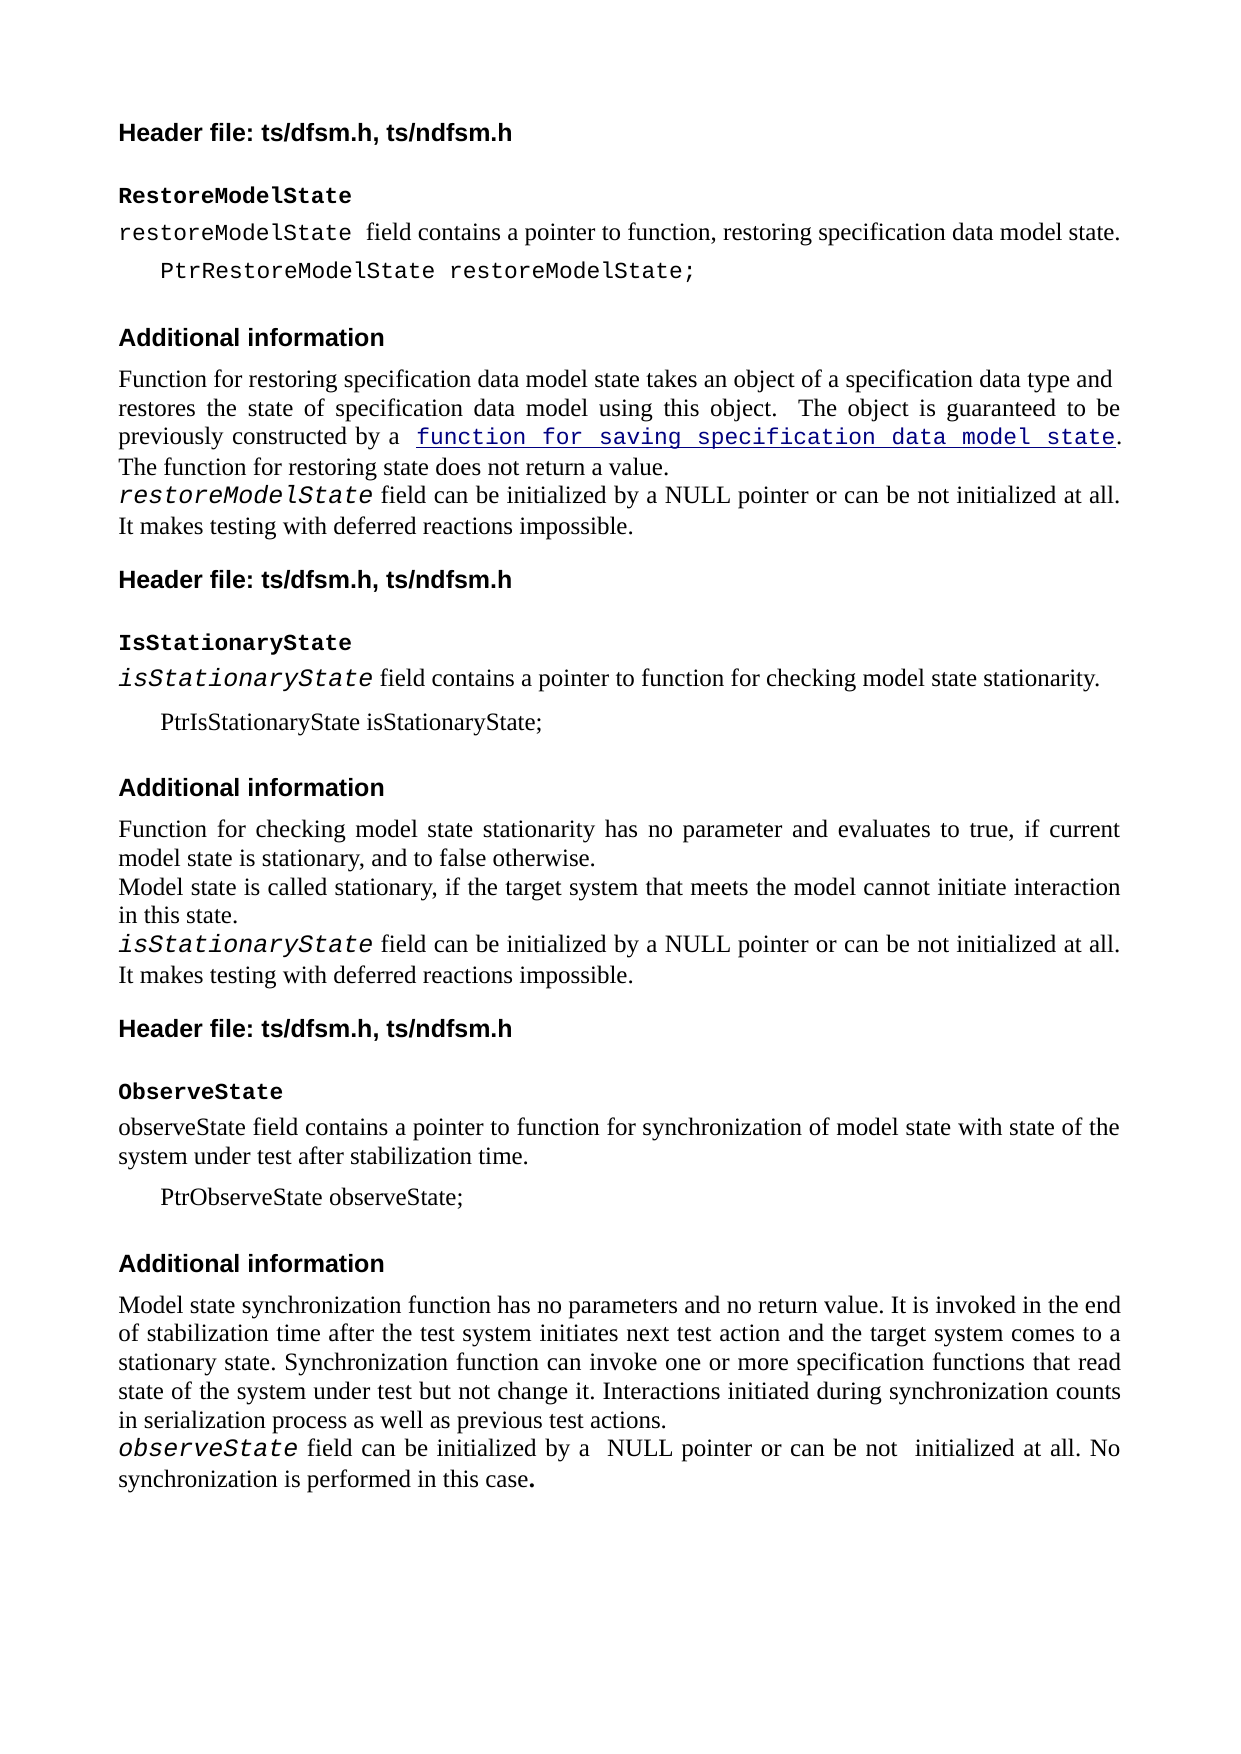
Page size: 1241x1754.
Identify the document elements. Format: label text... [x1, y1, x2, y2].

text isStationaryState field can be initialized by a NULL pointer or can be not initialized at all. It makes testing with deferred reactions impossible. [118, 929, 1122, 989]
text Function for restoring specification data model state takes an object of a specification data type and [118, 364, 1122, 393]
text observeState field can be initialized by a NULL pointer or can be not initialized at all. No synchronization is performed in this case. [118, 1433, 1122, 1493]
text Model state synchronization function has no parameters and no return value. It is invoked in the end of stabilization time after the test system initiates next test action and the target system comes to a stationary state. Synchronization function can invoke one or more specification functions that read state of the system under test but not change it. Interactions initiated during synchronization counts in serialization process as well as previous test actions. [118, 1290, 1122, 1433]
subtitle RestoreModelState [118, 184, 1122, 210]
subtitle Additional information [118, 323, 1122, 351]
subtitle Header file: ts/dfsm.h, ts/ndfsm.h [118, 1014, 1122, 1043]
text restoreModelState field can be initialized by a NULL pointer or can be not initialized at all. It makes testing with deferred reactions impossible. [118, 480, 1122, 540]
text Model state is called stationary, if the target system that meets the model cannot initiate interaction in this state. [118, 872, 1122, 929]
subtitle IsStationaryState [118, 631, 1122, 657]
text Function for checking model state stationarity has no parameter and evaluates to true, if current model state is stationary, and to false otherwise. [118, 814, 1122, 872]
subtitle Header file: ts/dfsm.h, ts/ndfsm.h [118, 565, 1122, 594]
text PtrObserveState observeState; [160, 1182, 1122, 1211]
text restoreModelState field contains a pointer to function, restoring specification data model state. [118, 217, 1122, 247]
subtitle ObserveState [118, 1080, 1122, 1106]
subtitle Additional information [118, 1248, 1122, 1277]
text restores the state of specification data model using this object. The object is guaranteed to be previously constructed by a function for saving specification data model state. The function for restoring state does not return a value. [118, 393, 1122, 480]
text PtrRestoreModelState restoreModelState; [160, 259, 1122, 285]
subtitle Header file: ts/dfsm.h, ts/ndfsm.h [118, 118, 1122, 147]
text PtrIsStationaryState isStationaryState; [160, 707, 1122, 736]
text isStationaryState field contains a pointer to function for checking model state stationarity. [118, 663, 1122, 694]
text observeState field contains a pointer to function for synchronization of model state with state of the system under test after stabilization time. [118, 1112, 1122, 1170]
subtitle Additional information [118, 773, 1122, 802]
